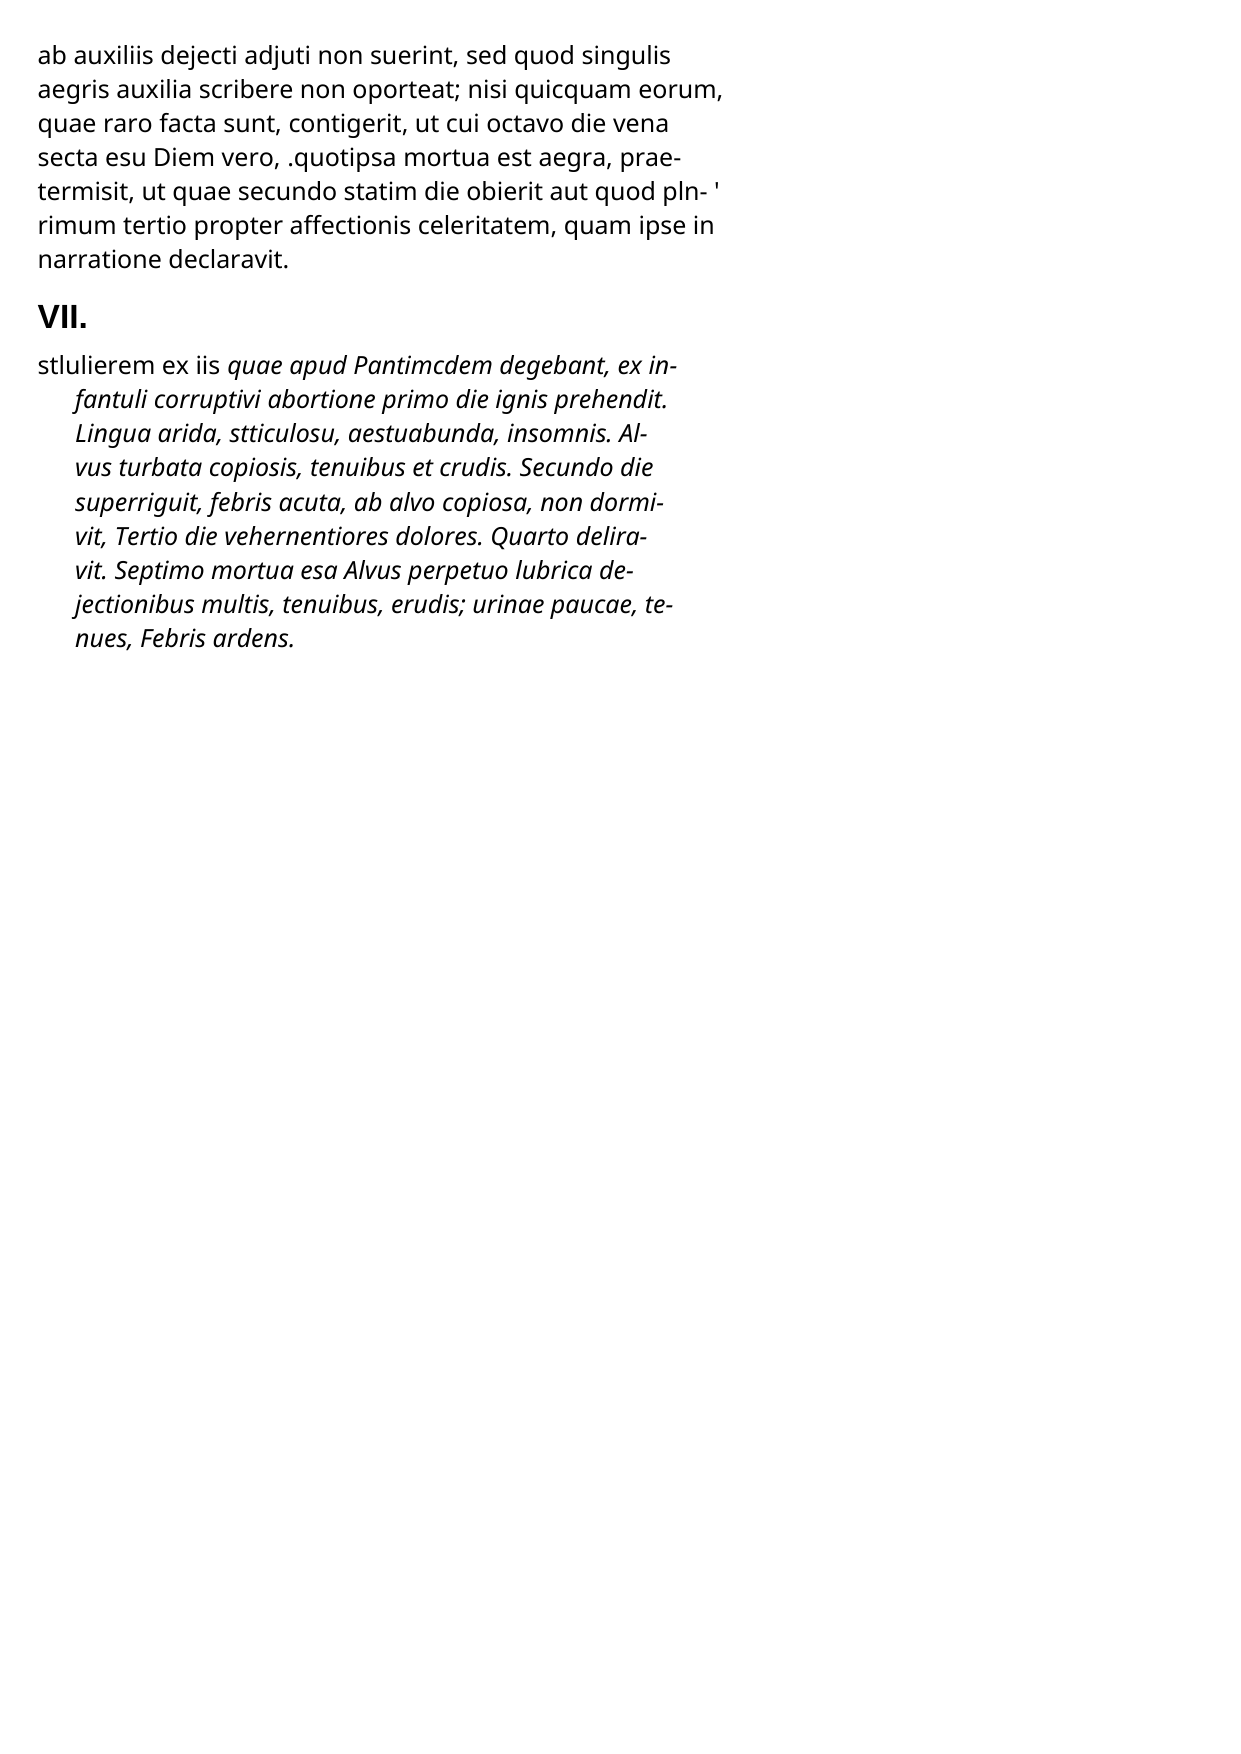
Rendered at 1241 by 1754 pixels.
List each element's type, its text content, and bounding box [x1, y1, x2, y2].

subtitle VII. [37, 297, 1203, 335]
text ab auxiliis dejecti adjuti non suerint, sed quod singulis aegris auxilia scribere non oporteat; nisi quicquam eorum, quae raro facta sunt, contigerit, ut cui octavo die vena secta esu Diem vero, .quotipsa mortua est aegra, prae- termisit, ut quae secundo statim die obierit aut quod pln- ' rimum tertio propter affectionis celeritatem, quam ipse in narratione declaravit. [37, 37, 1203, 276]
text stlulierem ex iis quae apud Pantimcdem degebant, ex in- fantuli corruptivi abortione primo die ignis prehendit. Lingua arida, stticulosu, aestuabunda, insomnis. Al- vus turbata copiosis, tenuibus et crudis. Secundo die superriguit, febris acuta, ab alvo copiosa, non dormi- vit, Tertio die vehernentiores dolores. Quarto delira- vit. Septimo mortua esa Alvus perpetuo lubrica de- jectionibus multis, tenuibus, erudis; urinae paucae, te- nues, Febris ardens. [37, 348, 1203, 654]
